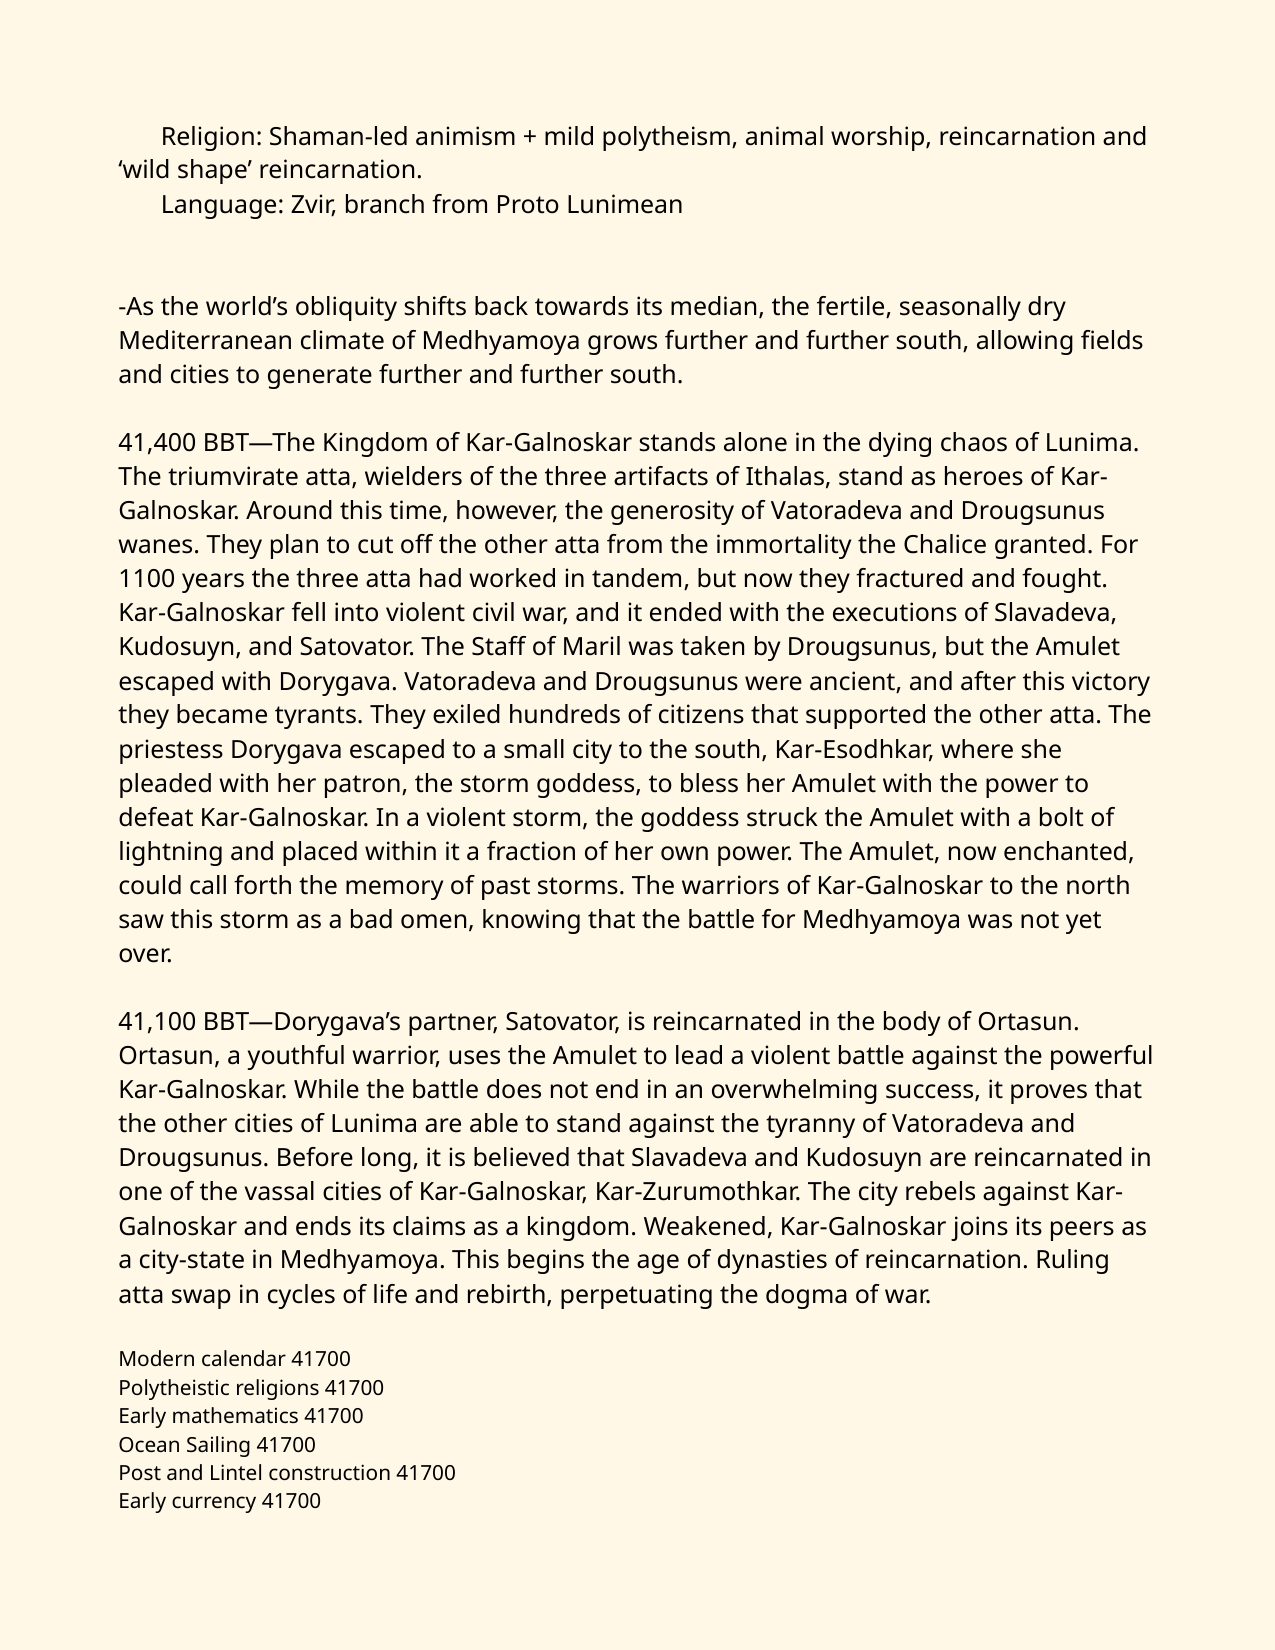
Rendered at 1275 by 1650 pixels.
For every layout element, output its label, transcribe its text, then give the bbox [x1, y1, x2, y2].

text Modern calendar 41700 [118, 1344, 1157, 1373]
text Religion: Shaman-led animism + mild polytheism, animal worship, reincarnation and ‘wild shape’ reincarnation. [118, 118, 1157, 186]
text Ocean Sailing 41700 [118, 1430, 1157, 1458]
text 41,400 BBT—The Kingdom of Kar-Galnoskar stands alone in the dying chaos of Lunima. The triumvirate atta, wielders of the three artifacts of Ithalas, stand as heroes of Kar-Galnoskar. Around this time, however, the generosity of Vatoradeva and Drougsunus wanes. They plan to cut off the other atta from the immortality the Chalice granted. For 1100 years the three atta had worked in tandem, but now they fractured and fought. Kar-Galnoskar fell into violent civil war, and it ended with the executions of Slavadeva, Kudosuyn, and Satovator. The Staff of Maril was taken by Drougsunus, but the Amulet escaped with Dorygava. Vatoradeva and Drougsunus were ancient, and after this victory they became tyrants. They exiled hundreds of citizens that supported the other atta. The priestess Dorygava escaped to a small city to the south, Kar-Esodhkar, where she pleaded with her patron, the storm goddess, to bless her Amulet with the power to defeat Kar-Galnoskar. In a violent storm, the goddess struck the Amulet with a bolt of lightning and placed within it a fraction of her own power. The Amulet, now enchanted, could call forth the memory of past storms. The warriors of Kar-Galnoskar to the north saw this storm as a bad omen, knowing that the battle for Medhyamoya was not yet over. [118, 425, 1157, 970]
text 41,100 BBT—Dorygava’s partner, Satovator, is reincarnated in the body of Ortasun. Ortasun, a youthful warrior, uses the Amulet to lead a violent battle against the powerful Kar-Galnoskar. While the battle does not end in an overwhelming success, it proves that the other cities of Lunima are able to stand against the tyranny of Vatoradeva and Drougsunus. Before long, it is believed that Slavadeva and Kudosuyn are reincarnated in one of the vassal cities of Kar-Galnoskar, Kar-Zurumothkar. The city rebels against Kar-Galnoskar and ends its claims as a kingdom. Weakened, Kar-Galnoskar joins its peers as a city-state in Medhyamoya. This begins the age of dynasties of reincarnation. Ruling atta swap in cycles of life and rebirth, perpetuating the dogma of war. [118, 1004, 1157, 1310]
text -As the world’s obliquity shifts back towards its median, the fertile, seasonally dry Mediterranean climate of Medhyamoya grows further and further south, allowing fields and cities to generate further and further south. [118, 288, 1157, 391]
text Polytheistic religions 41700 [118, 1373, 1157, 1401]
text Post and Lintel construction 41700 [118, 1458, 1157, 1487]
text Early mathematics 41700 [118, 1401, 1157, 1430]
text Early currency 41700 [118, 1487, 1157, 1515]
text Language: Zvir, branch from Proto Lunimean [118, 186, 1157, 220]
